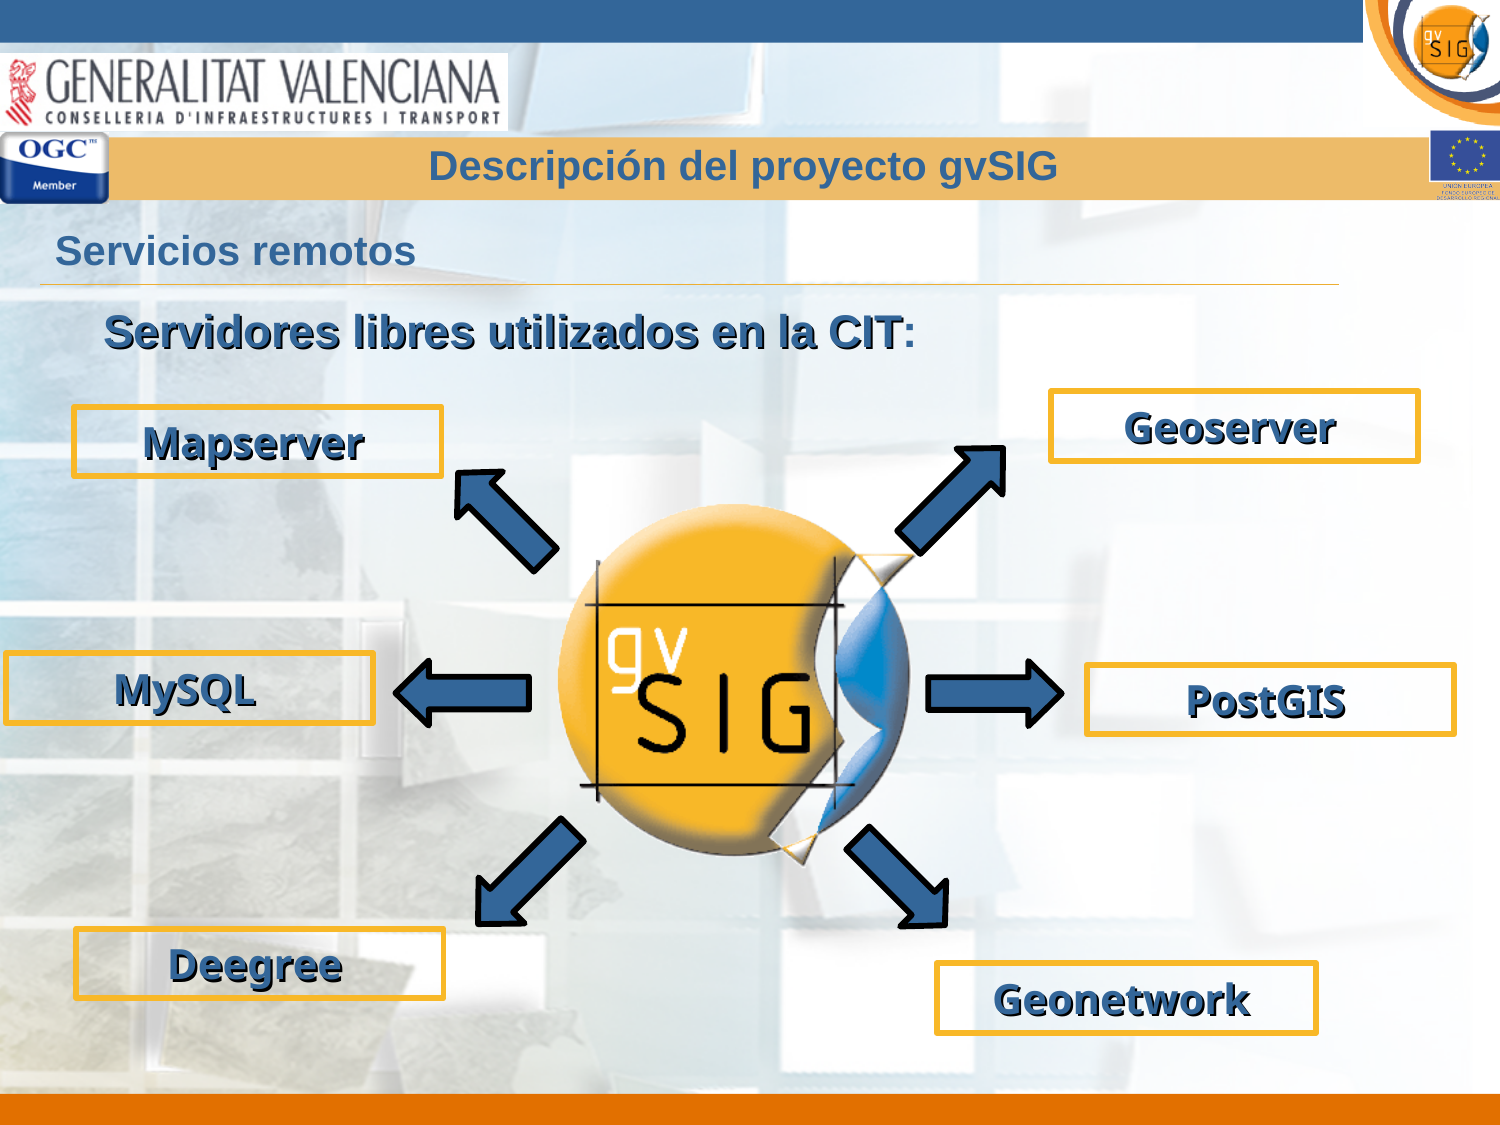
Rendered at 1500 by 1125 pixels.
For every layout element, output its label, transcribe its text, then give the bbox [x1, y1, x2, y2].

text_box Geoserver [1051, 391, 1419, 461]
picture [0, 132, 109, 137]
text_box [395, 660, 529, 726]
picture [551, 500, 919, 871]
text_box Servicios remotos [40, 221, 691, 285]
text_box MySQL [5, 653, 374, 723]
picture [1363, 0, 1500, 127]
text_box [928, 661, 1062, 727]
picture [0, 53, 508, 131]
text_box [897, 448, 1004, 554]
text_box Geonetwork [936, 963, 1316, 1033]
text_box PostGIS [1086, 664, 1454, 735]
text_box Mapserver [74, 406, 442, 477]
text_box Deegree [76, 928, 444, 999]
text_box [846, 826, 947, 927]
text_box [456, 471, 557, 572]
text_box [478, 818, 584, 925]
picture [1429, 129, 1500, 200]
text_box Descripción del proyecto gvSIG [0, 137, 1488, 203]
text_box Servidores libres utilizados en la CIT: [88, 281, 1349, 366]
